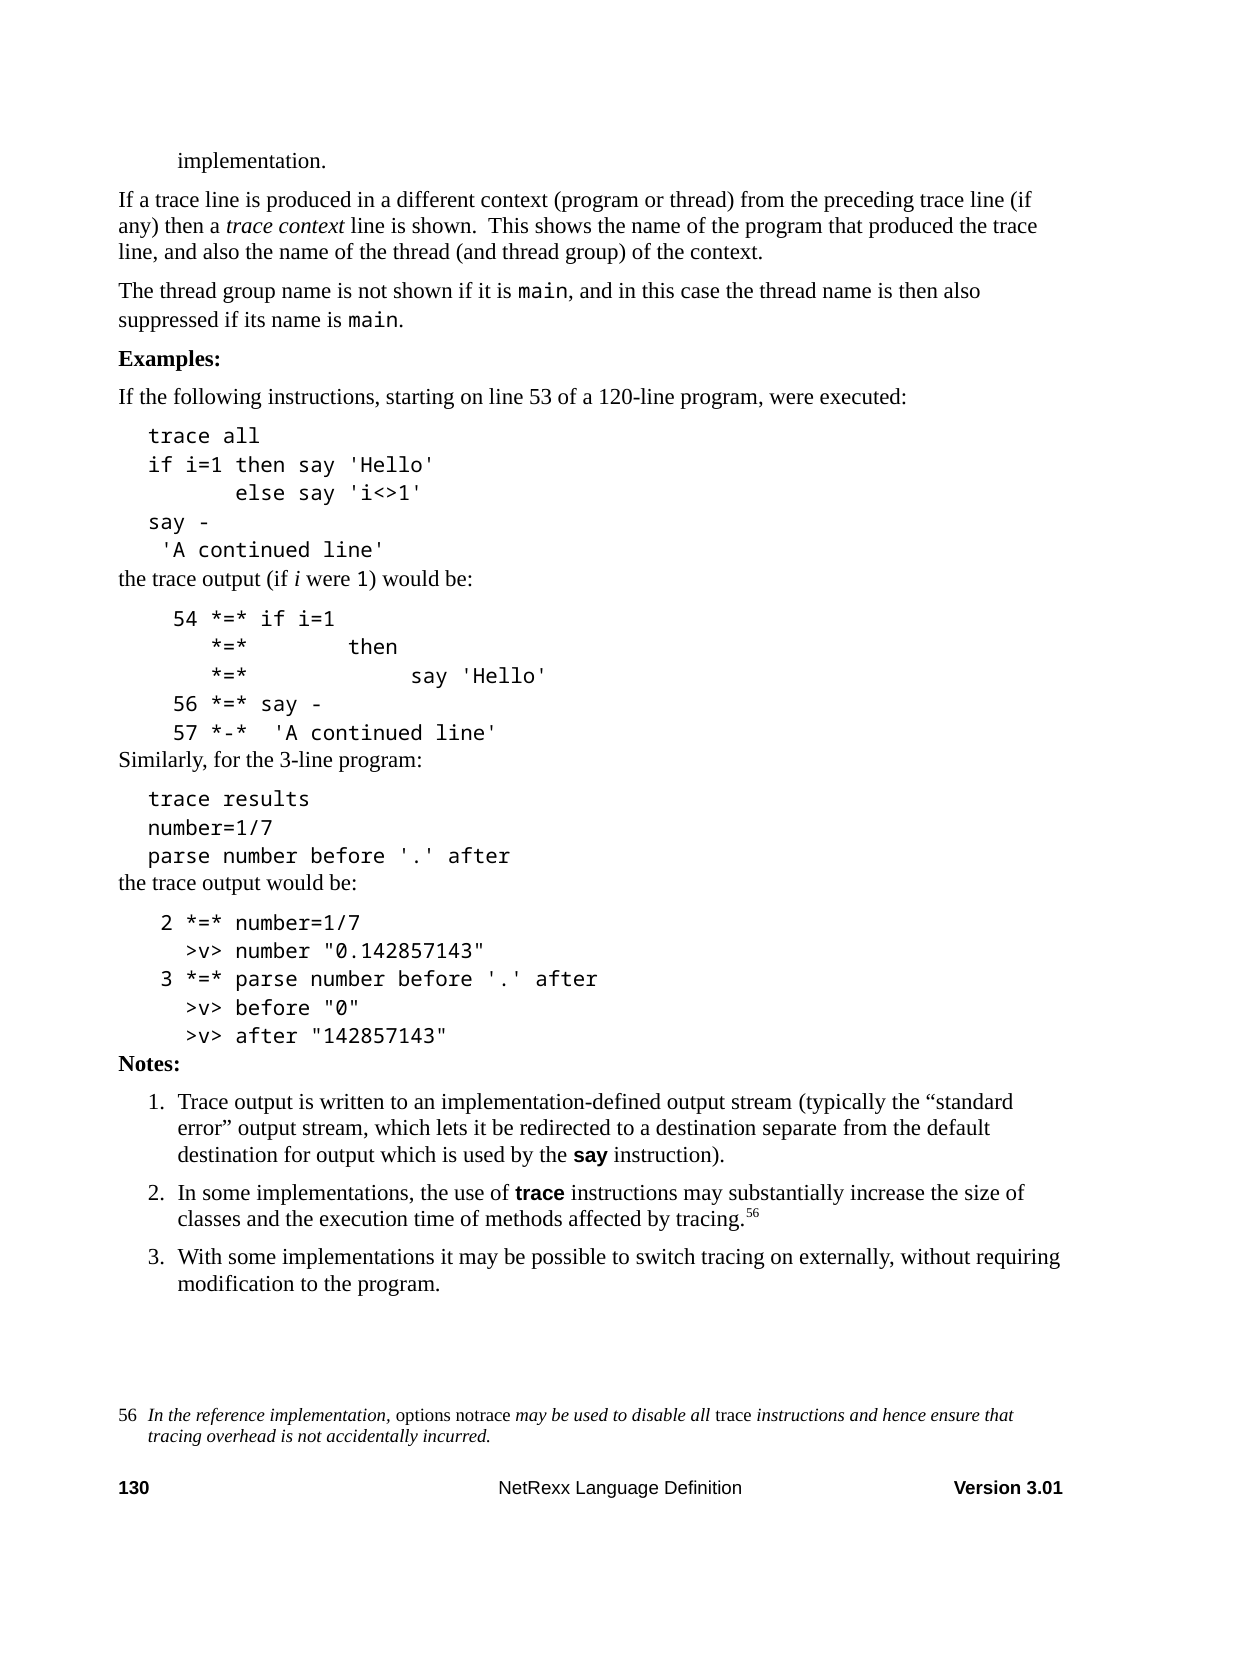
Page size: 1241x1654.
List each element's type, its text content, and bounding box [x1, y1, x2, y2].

text If a trace line is produced in a different context (program or thread) from the preceding trace line (if any) then a trace context line is shown. This shows the name of the program that produced the trace line, and also the name of the thread (and thread group) of the context. [118, 186, 1063, 265]
list In some implementations, the use of trace instructions may substantially increase the size of classes and the execution time of methods affected by tracing. [148, 1179, 1063, 1231]
list With some implementations it may be possible to switch tracing on externally, without requiring modification to the program. [148, 1243, 1063, 1296]
list In the reference implementation, options notrace may be used to disable all trace instructions and hence ensure that tracing overhead is not accidentally incurred. [118, 1404, 1063, 1447]
table_cell [118, 148, 177, 186]
text trace results number=1/7 parse number before '.' after [148, 784, 1063, 869]
text Examples: [118, 345, 1063, 372]
text 2 *=* number=1/7 >v> number "0.142857143" 3 *=* parse number before '.' after >v> before "0" >v> after "142857143" [148, 908, 1063, 1050]
text If the following instructions, starting on line 53 of a 120-line program, were executed: [118, 383, 1063, 410]
text trace all if i=1 then say 'Hello' else say 'i<>1' say - 'A continued line' [148, 421, 1063, 564]
list Trace output is written to an implementation-defined output stream (typically the “standard error” output stream, which lets it be redirected to a destination separate from the default destination for output which is used by the say instruction). [148, 1088, 1063, 1167]
text The thread group name is not shown if it is main, and in this case the thread name is then also suppressed if its name is main. [118, 277, 1063, 333]
text Notes: [118, 1050, 1063, 1076]
text the trace output (if i were 1) would be: [118, 564, 1063, 592]
text Similarly, for the 3-line program: [118, 746, 1063, 772]
text the trace output would be: [118, 869, 1063, 896]
table_cell implementation. [177, 148, 1063, 186]
text 54 *=* if i=1 *=* then *=* say 'Hello' 56 *=* say - 57 *-* 'A continued line' [148, 604, 1063, 746]
